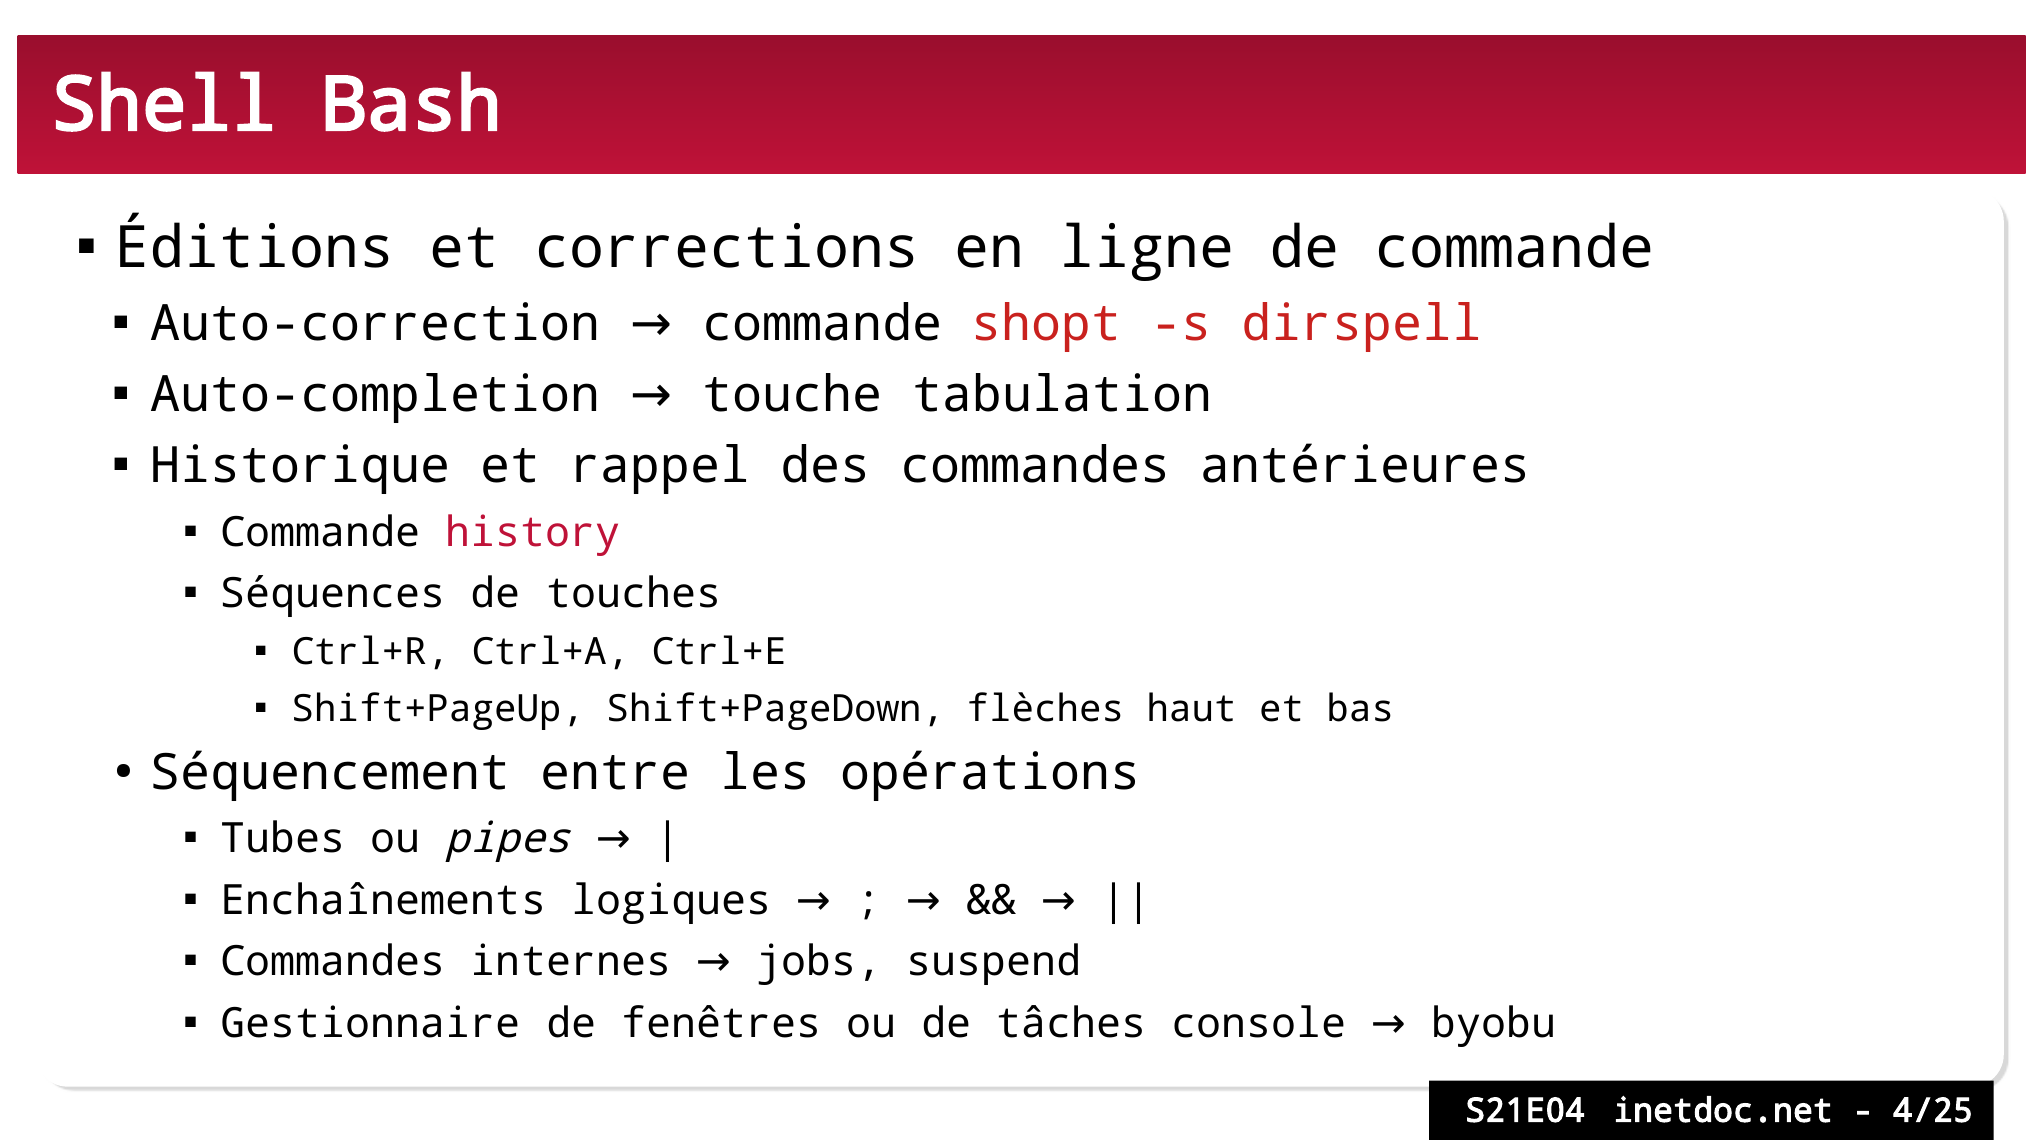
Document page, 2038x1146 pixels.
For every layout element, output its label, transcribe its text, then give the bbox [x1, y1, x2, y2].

text_box Shell Bash [17, 35, 2026, 174]
text_box Éditions et corrections en ligne de commande Auto-correction → commande shopt -s dirspell Auto-completion → touche tabulation Historique et rappel des commandes antérieures Commande history Séquences de touches Ctrl+R, Ctrl+A, Ctrl+E Shift+PageUp, Shift+PageDown, flèches haut et bas Séquencement entre les opérations Tubes ou pipes → | Enchaînements logiques → ; → && → || Commandes internes → jobs, suspend Gestionnaire de fenêtres ou de tâches console → byobu [35, 188, 2004, 1087]
text_box S21E04 inetdoc.net - <numéro>/25 [1429, 1080, 1994, 1140]
